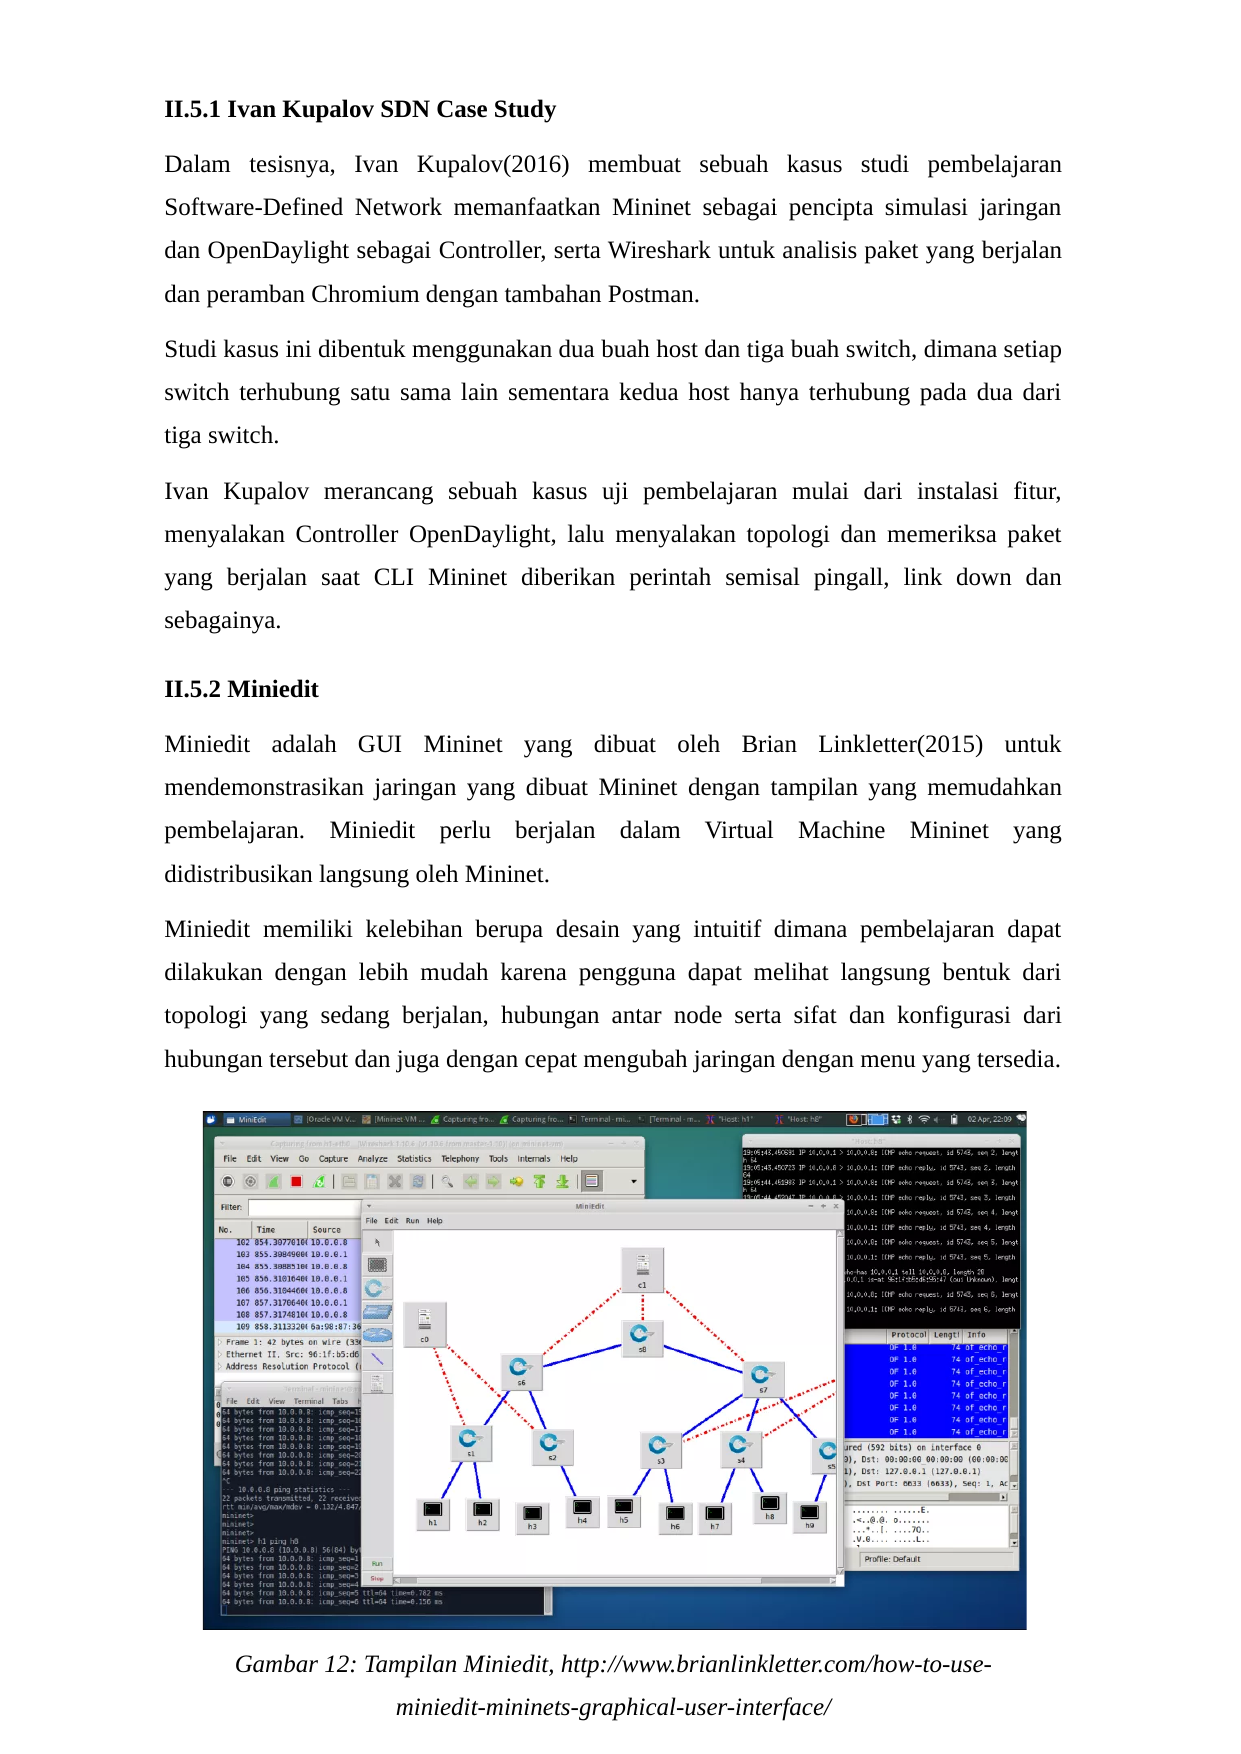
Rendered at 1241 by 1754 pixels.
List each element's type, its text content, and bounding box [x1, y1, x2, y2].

text Miniedit adalah GUI Mininet yang dibuat oleh Brian Linkletter(2015) untuk mendemonstrasikan jaringan yang dibuat Mininet dengan tampilan yang memudahkan pembelajaran. Miniedit perlu berjalan dalam Virtual Machine Mininet yang didistribusikan langsung oleh Mininet. [164, 729, 1062, 887]
text Gambar 12: Tampilan Miniedit, http://www.brianlinkletter.com/how-to-use-miniedit-mininets-graphical-user-interface/ [203, 1630, 1024, 1721]
text Studi kasus ini dibentuk menggunakan dua buah host dan tiga buah switch, dimana setiap switch terhubung satu sama lain sementara kedua host hanya terhubung pada dua dari tiga switch. [164, 334, 1062, 449]
subtitle II.5.1 Ivan Kupalov SDN Case Study [164, 94, 1062, 122]
picture [202, 1111, 1027, 1630]
text Ivan Kupalov merancang sebuah kasus uji pembelajaran mulai dari instalasi fitur, menyalakan Controller OpenDaylight, lalu menyalakan topologi dan memeriksa paket yang berjalan saat CLI Mininet diberikan perintah semisal pingall, link down dan sebagainya. [164, 476, 1062, 634]
text Miniedit memiliki kelebihan berupa desain yang intuitif dimana pembelajaran dapat dilakukan dengan lebih mudah karena pengguna dapat melihat langsung bentuk dari topologi yang sedang berjalan, hubungan antar node serta sifat dan konfigurasi dari hubungan tersebut dan juga dengan cepat mengubah jaringan dengan menu yang tersedia. [164, 914, 1062, 1072]
text Dalam tesisnya, Ivan Kupalov(2016) membuat sebuah kasus studi pembelajaran Software-Defined Network memanfaatkan Mininet sebagai pencipta simulasi jaringan dan OpenDaylight sebagai Controller, serta Wireshark untuk analisis paket yang berjalan dan peramban Chromium dengan tambahan Postman. [164, 149, 1062, 307]
subtitle II.5.2 Miniedit [164, 674, 1062, 702]
